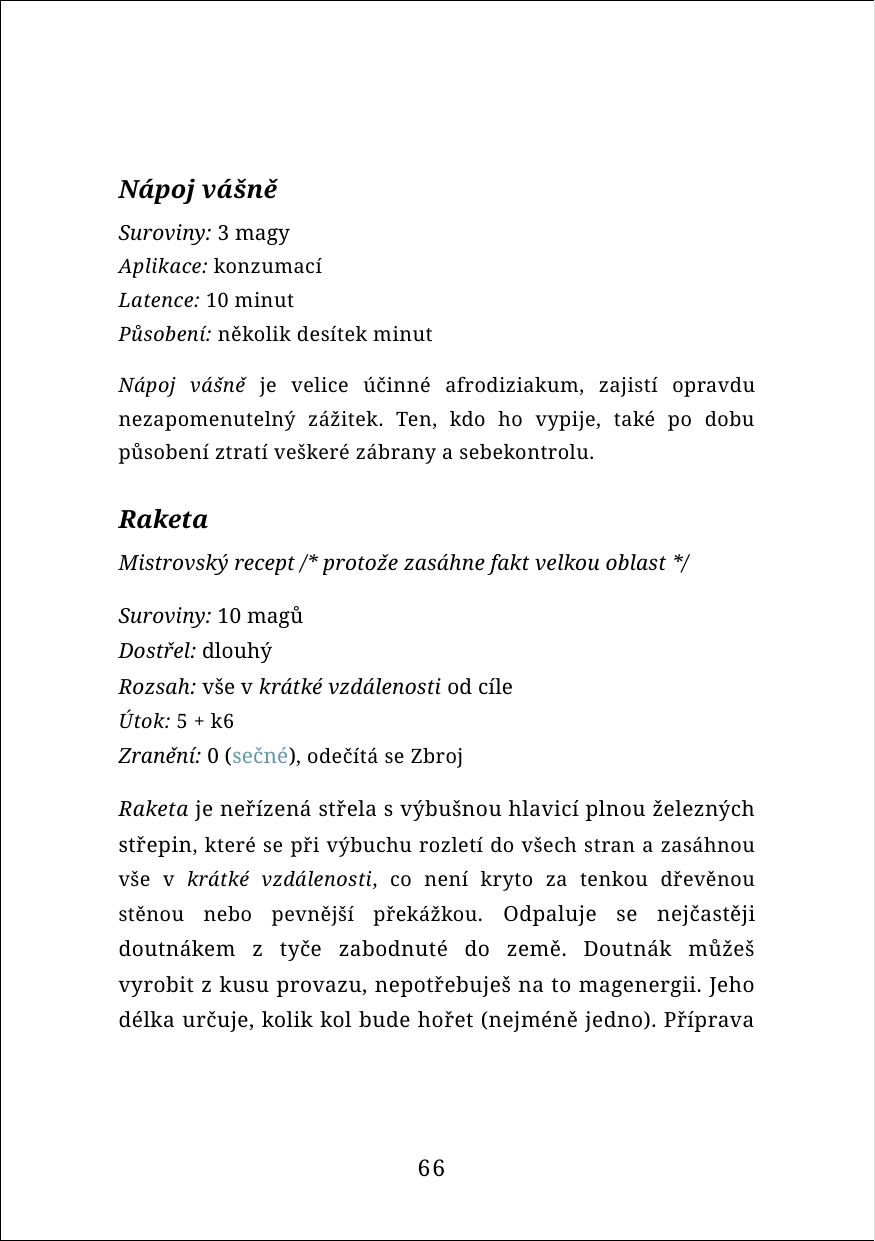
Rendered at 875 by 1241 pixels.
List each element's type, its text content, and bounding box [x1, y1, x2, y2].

subtitle Nápoj vášně [118, 172, 756, 206]
text Suroviny: 3 magy Aplikace: konzumací Latence: 10 minut Působení: několik desítek minut [118, 218, 756, 347]
subtitle Raketa [118, 502, 756, 536]
text Mistrovský recept /* protože zasáhne fakt velkou oblast */ [118, 548, 756, 576]
text Nápoj vášně je velice účinné afrodiziakum, zajistí opravdu nezapomenutelný zážitek. Ten, kdo ho vypije, také po dobu působení ztratí veškeré zábrany a sebekontrolu. [118, 371, 756, 466]
text Suroviny: 10 magů Dostřel: dlouhý Rozsah: vše v krátké vzdálenosti od cíle Útok: 5 + k6 Zranění: 0 (sečné), odečítá se Zbroj [118, 601, 756, 769]
text Raketa je neřízená střela s výbušnou hlavicí plnou železných střepin, které se při výbuchu rozletí do všech stran a zasáhnou vše v krátké vzdálenosti, co není kryto za tenkou dřevěnou stěnou nebo pevnější překážkou. Odpaluje se nejčastěji doutnákem z tyče zabodnuté do země. Doutnák můžeš vyrobit z kusu provazu, nepotřebuješ na to magenergii. Jeho délka určuje, kolik kol bude hořet (nejméně jedno). Příprava [118, 794, 756, 1034]
